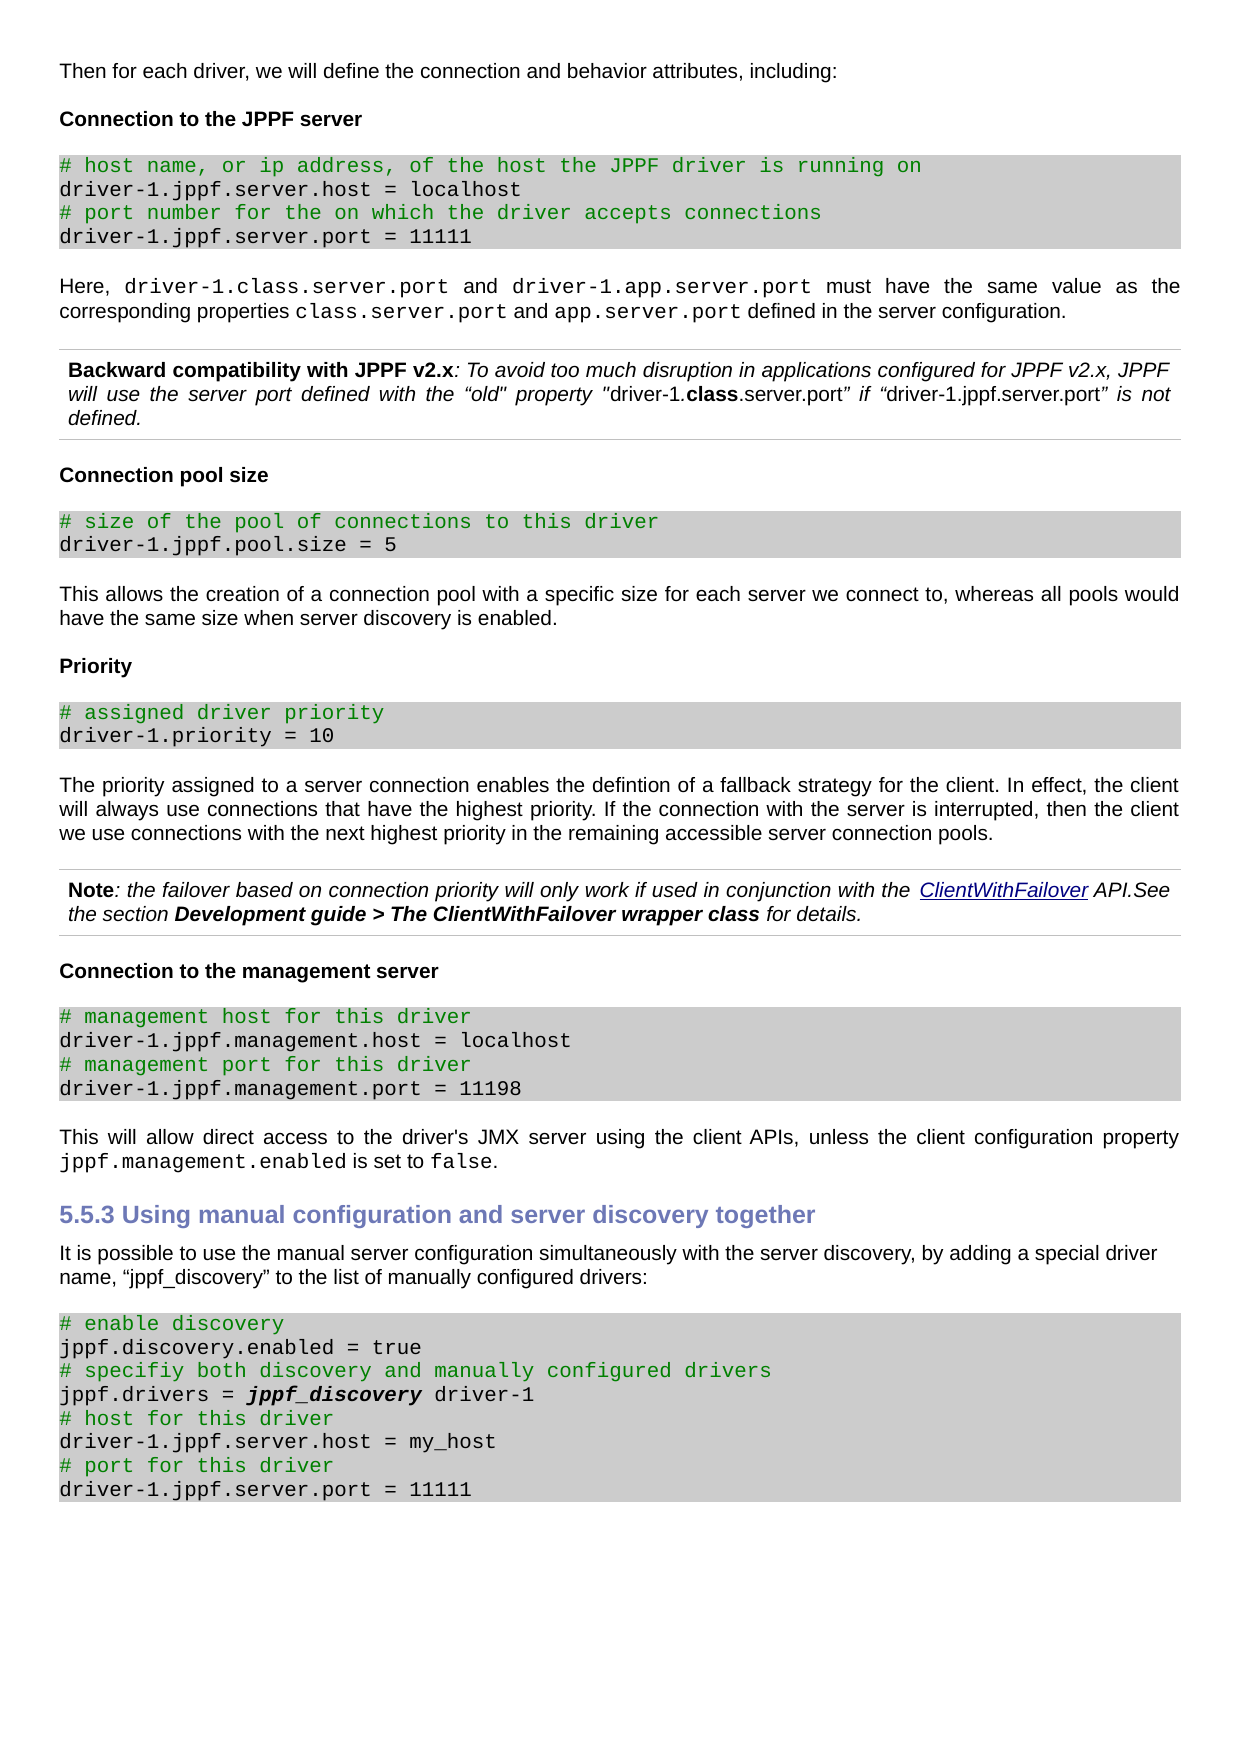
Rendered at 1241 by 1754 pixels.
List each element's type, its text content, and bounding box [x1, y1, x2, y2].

text # assigned driver priority [59, 702, 1181, 725]
text Note: the failover based on connection priority will only work if used in conjunction with the ClientWithFailover API.See the section Development guide > The ClientWithFailover wrapper class for details. [59, 870, 1181, 935]
text # management host for this driver [59, 1007, 1181, 1030]
text # management port for this driver [59, 1054, 1181, 1077]
text driver-1.jppf.pool.size = 5 [59, 534, 1181, 558]
text driver-1.priority = 10 [59, 725, 1181, 749]
text It is possible to use the manual server configuration simultaneously with the server discovery, by adding a special driver name, “jppf_discovery” to the list of manually configured drivers: [59, 1241, 1181, 1289]
text The priority assigned to a server connection enables the defintion of a fallback strategy for the client. In effect, the client will always use connections that have the highest priority. If the connection with the server is interrupted, then the client we use connections with the next highest priority in the remaining accessible server connection pools. [59, 773, 1181, 845]
text # host for this driver [59, 1408, 1181, 1431]
text driver-1.jppf.management.port = 11198 [59, 1077, 1181, 1101]
text Backward compatibility with JPPF v2.x: To avoid too much disruption in applications configured for JPPF v2.x, JPPF will use the server port defined with the “old" property "driver-1.class.server.port” if “driver-1.jppf.server.port” is not defined. [59, 350, 1181, 439]
text # enable discovery [59, 1313, 1181, 1337]
subtitle Using manual configuration and server discovery together [59, 1200, 1181, 1229]
text driver-1.jppf.management.host = localhost [59, 1030, 1181, 1054]
text # port for this driver [59, 1455, 1181, 1478]
text Then for each driver, we will define the connection and behavior attributes, including: [59, 59, 1181, 83]
text This will allow direct access to the driver's JMX server using the client APIs, unless the client configuration property jppf.management.enabled is set to false. [59, 1125, 1181, 1175]
text This allows the creation of a connection pool with a specific size for each server we connect to, whereas all pools would have the same size when server discovery is enabled. [59, 582, 1181, 630]
text driver-1.jppf.server.port = 11111 [59, 1478, 1181, 1502]
text Priority [59, 654, 1181, 678]
text Connection pool size [59, 463, 1181, 487]
text # size of the pool of connections to this driver [59, 511, 1181, 534]
text jppf.drivers = jppf_discovery driver-1 [59, 1384, 1181, 1408]
text Connection to the JPPF server [59, 107, 1181, 131]
text # specifiy both discovery and manually configured drivers [59, 1360, 1181, 1384]
text driver-1.jppf.server.host = my_host [59, 1431, 1181, 1455]
text Connection to the management server [59, 959, 1181, 983]
text # host name, or ip address, of the host the JPPF driver is running on driver-1.jppf.server.host = localhost # port number for the on which the driver accepts connections driver-1.jppf.server.port = 11111 [59, 155, 1181, 249]
text Here, driver-1.class.server.port and driver-1.app.server.port must have the same value as the corresponding properties class.server.port and app.server.port defined in the server configuration. [59, 273, 1181, 325]
text jppf.discovery.enabled = true [59, 1337, 1181, 1360]
